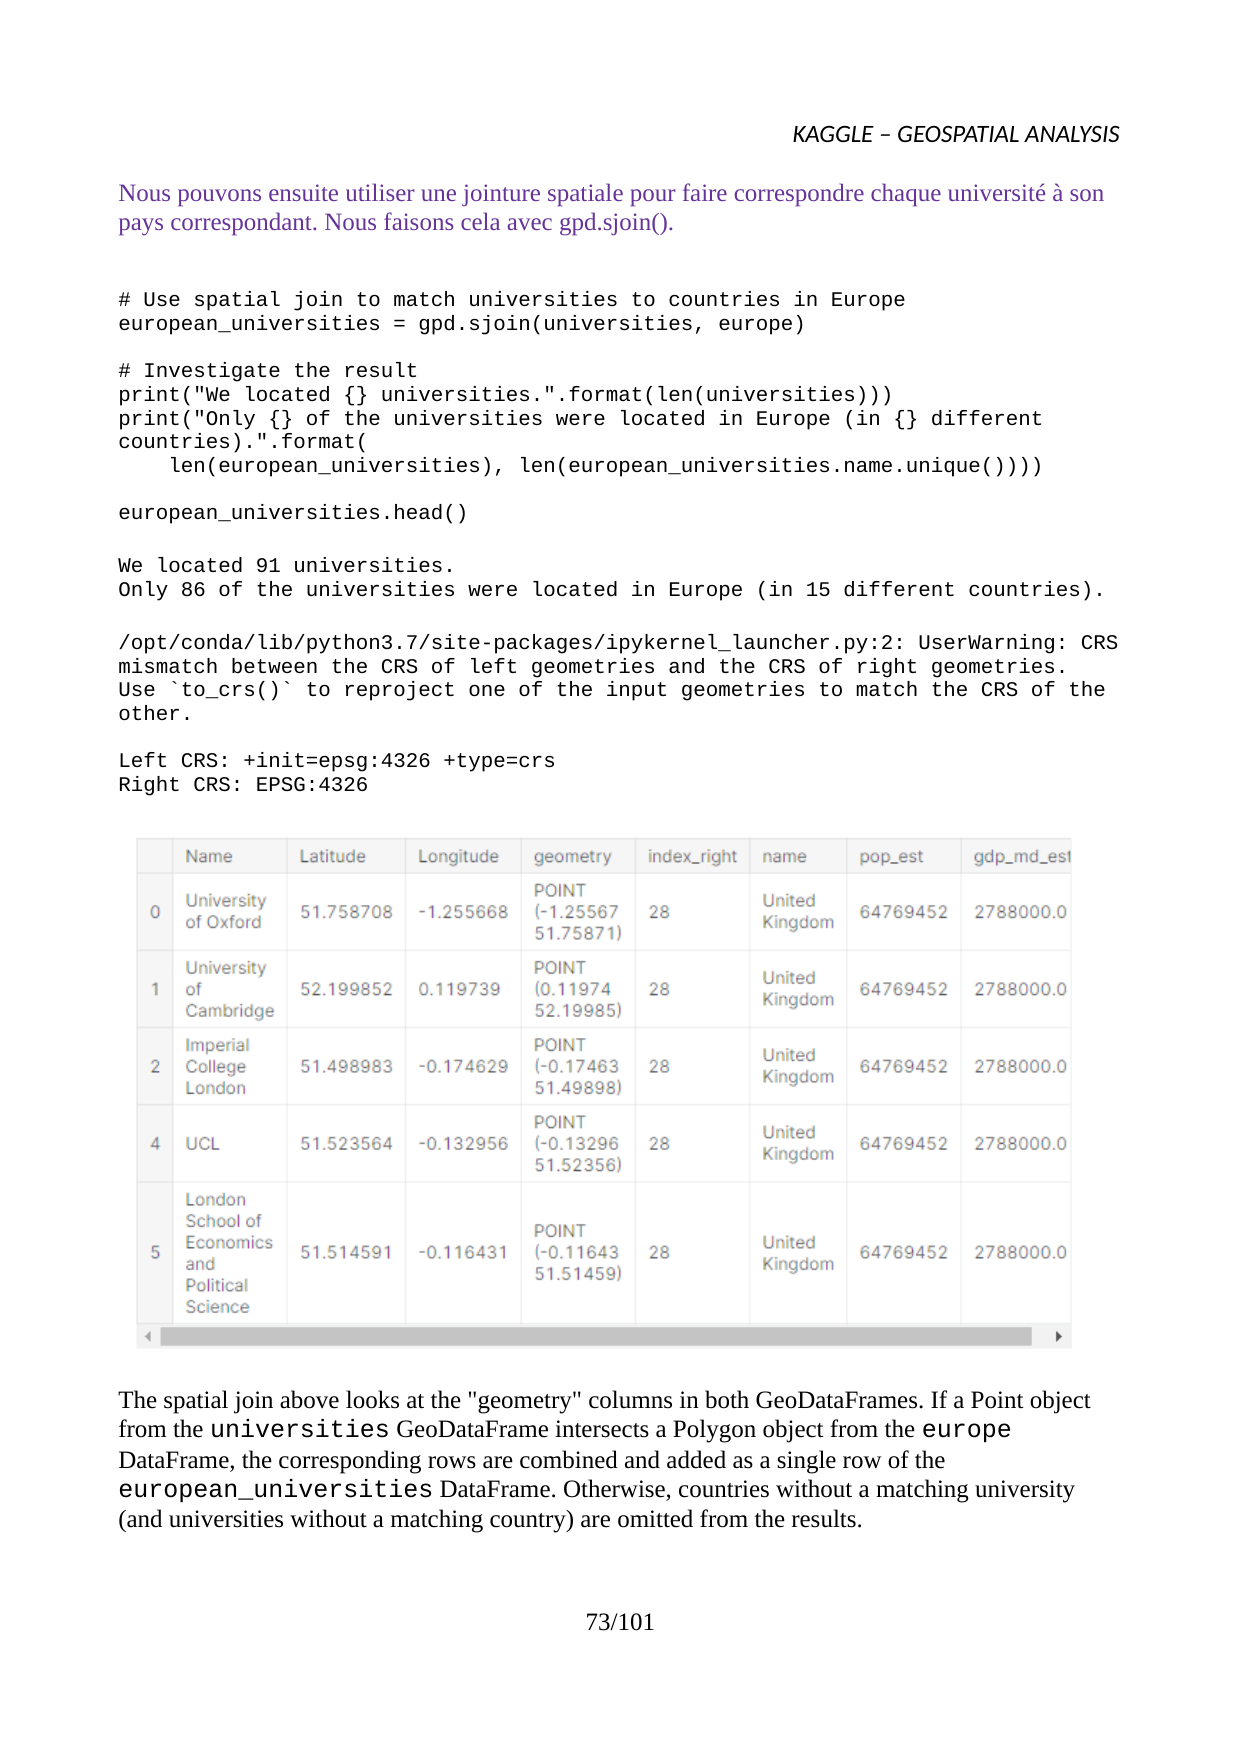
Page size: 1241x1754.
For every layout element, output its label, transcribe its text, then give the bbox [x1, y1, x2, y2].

text We located 91 universities. [118, 555, 1122, 579]
text Nous pouvons ensuite utiliser une jointure spatiale pour faire correspondre chaque université à son pays correspondant. Nous faisons cela avec gpd.sjoin(). [118, 178, 1122, 236]
text len(european_universities), len(european_universities.name.unique()))) [118, 455, 1122, 478]
text The spatial join above looks at the "geometry" columns in both GeoDataFrames. If a Point object from the universities GeoDataFrame intersects a Polygon object from the europe DataFrame, the corresponding rows are combined and added as a single row of the european_universities DataFrame. Otherwise, countries without a matching university (and universities without a matching country) are omitted from the results. [118, 1386, 1122, 1533]
text Use `to_crs()` to reproject one of the input geometries to match the CRS of the other. [118, 679, 1122, 727]
text print("Only {} of the universities were located in Europe (in {} different countries).".format( [118, 408, 1122, 455]
text Right CRS: EPSG:4326 [118, 774, 1122, 798]
text Left CRS: +init=epsg:4326 +type=crs [118, 750, 1122, 774]
text european_universities = gpd.sjoin(universities, europe) [118, 313, 1122, 337]
picture [118, 821, 1122, 1386]
text Only 86 of the universities were located in Europe (in 15 different countries). [118, 579, 1122, 603]
text # Use spatial join to match universities to countries in Europe [118, 289, 1122, 313]
text /opt/conda/lib/python3.7/site-packages/ipykernel_launcher.py:2: UserWarning: CRS mismatch between the CRS of left geometries and the CRS of right geometries. [118, 632, 1122, 679]
text print("We located {} universities.".format(len(universities))) [118, 384, 1122, 408]
text european_universities.head() [118, 502, 1122, 526]
text # Investigate the result [118, 360, 1122, 384]
